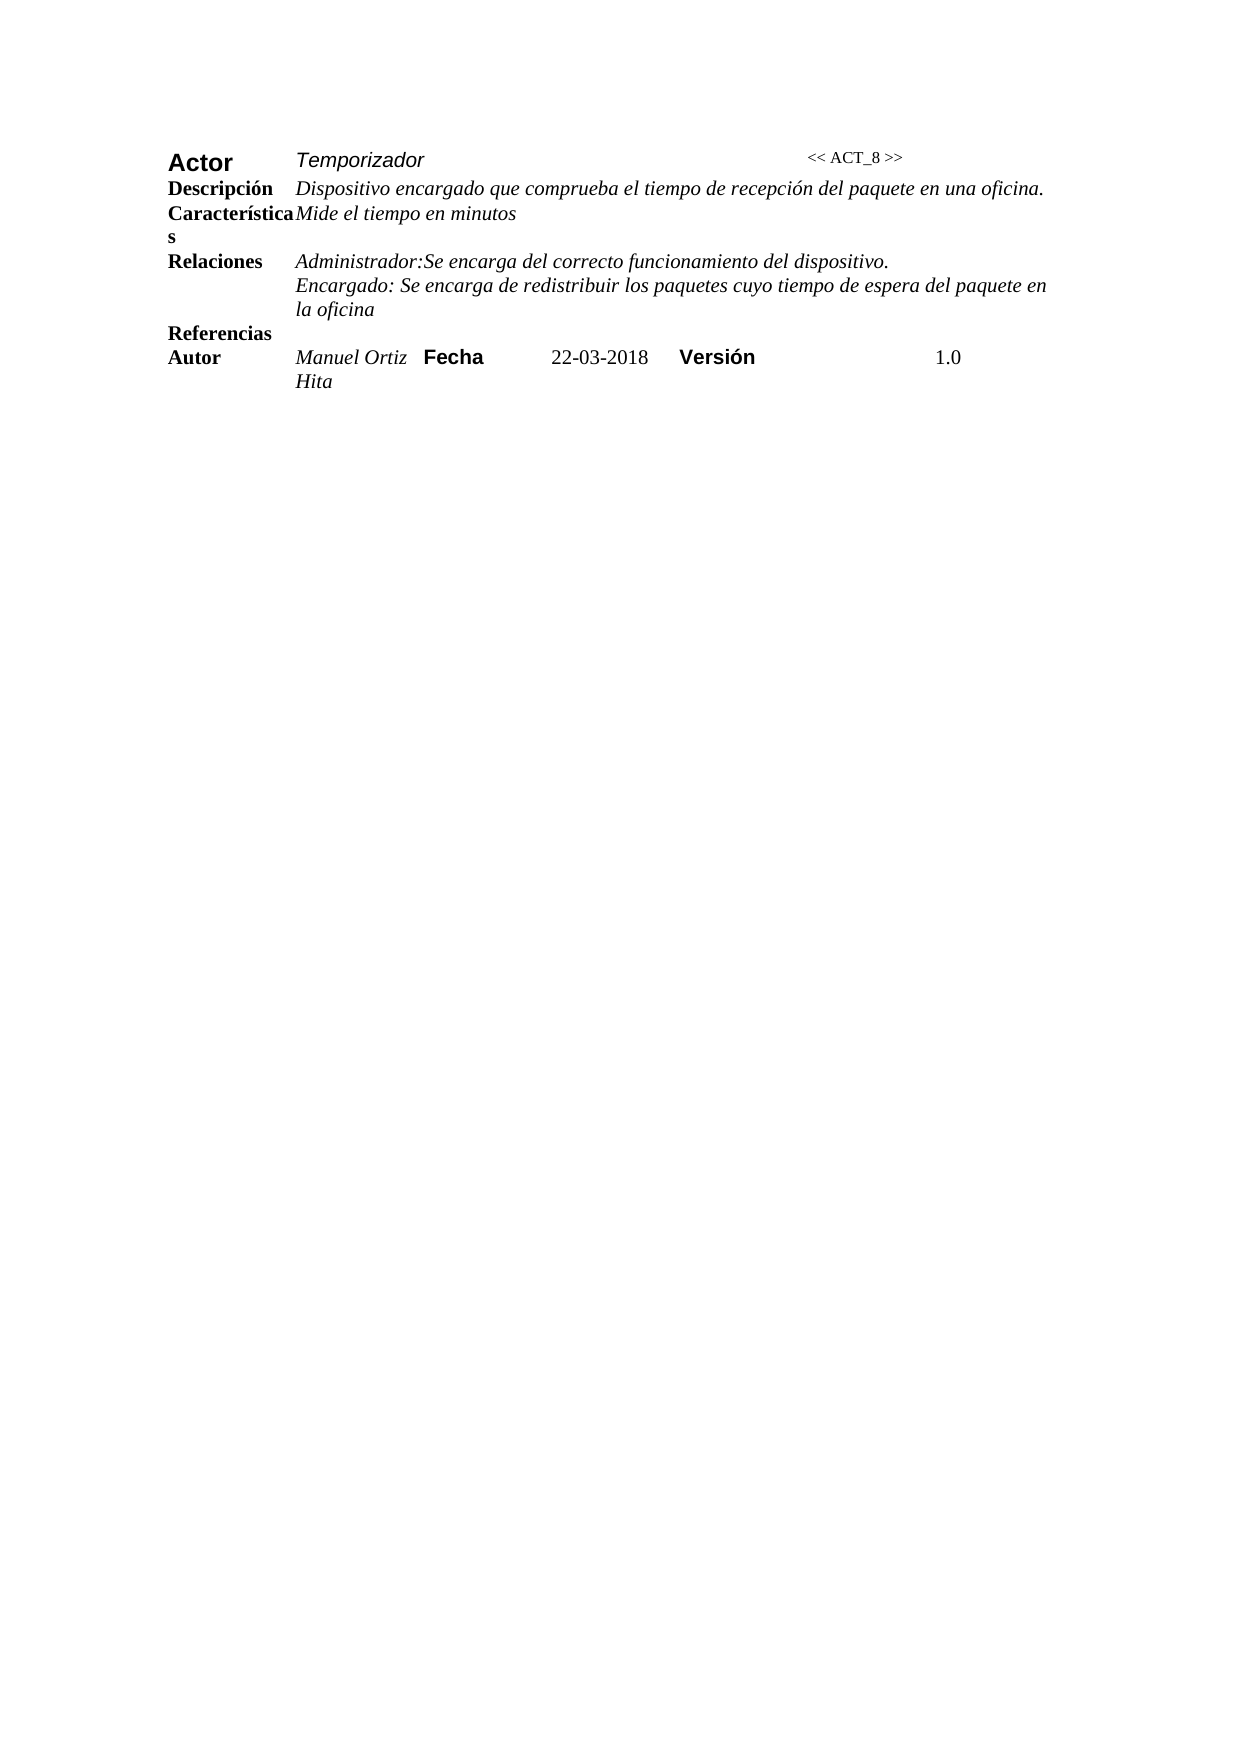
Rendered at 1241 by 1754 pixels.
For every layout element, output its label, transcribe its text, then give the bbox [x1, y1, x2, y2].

table_header Actor [168, 148, 295, 176]
table_header Temporizador [295, 148, 807, 176]
table_cell Mide el tiempo en minutos [295, 200, 1063, 248]
table_header << ACT_8 >> [807, 148, 1063, 176]
table_cell Relaciones [168, 249, 295, 321]
table_cell Dispositivo encargado que comprueba el tiempo de recepción del paquete en una oficina. [295, 176, 1063, 200]
table_cell Manuel Ortiz Hita [295, 345, 423, 393]
table_cell Autor [168, 345, 295, 393]
table_cell Referencias [168, 321, 295, 345]
table_cell Administrador:Se encarga del correcto funcionamiento del dispositivo. Encargado: Se encarga de redistribuir los paquetes cuyo tiempo de espera del paquete en la oficina [295, 249, 1063, 321]
table_cell Fecha [423, 345, 551, 393]
table_cell Descripción [168, 176, 295, 200]
table_cell 1.0 [935, 345, 1063, 393]
table_cell [295, 321, 1063, 345]
table_cell 22-03-2018 [551, 345, 679, 393]
table_cell Características [168, 200, 295, 248]
table_cell Versión [679, 345, 935, 393]
